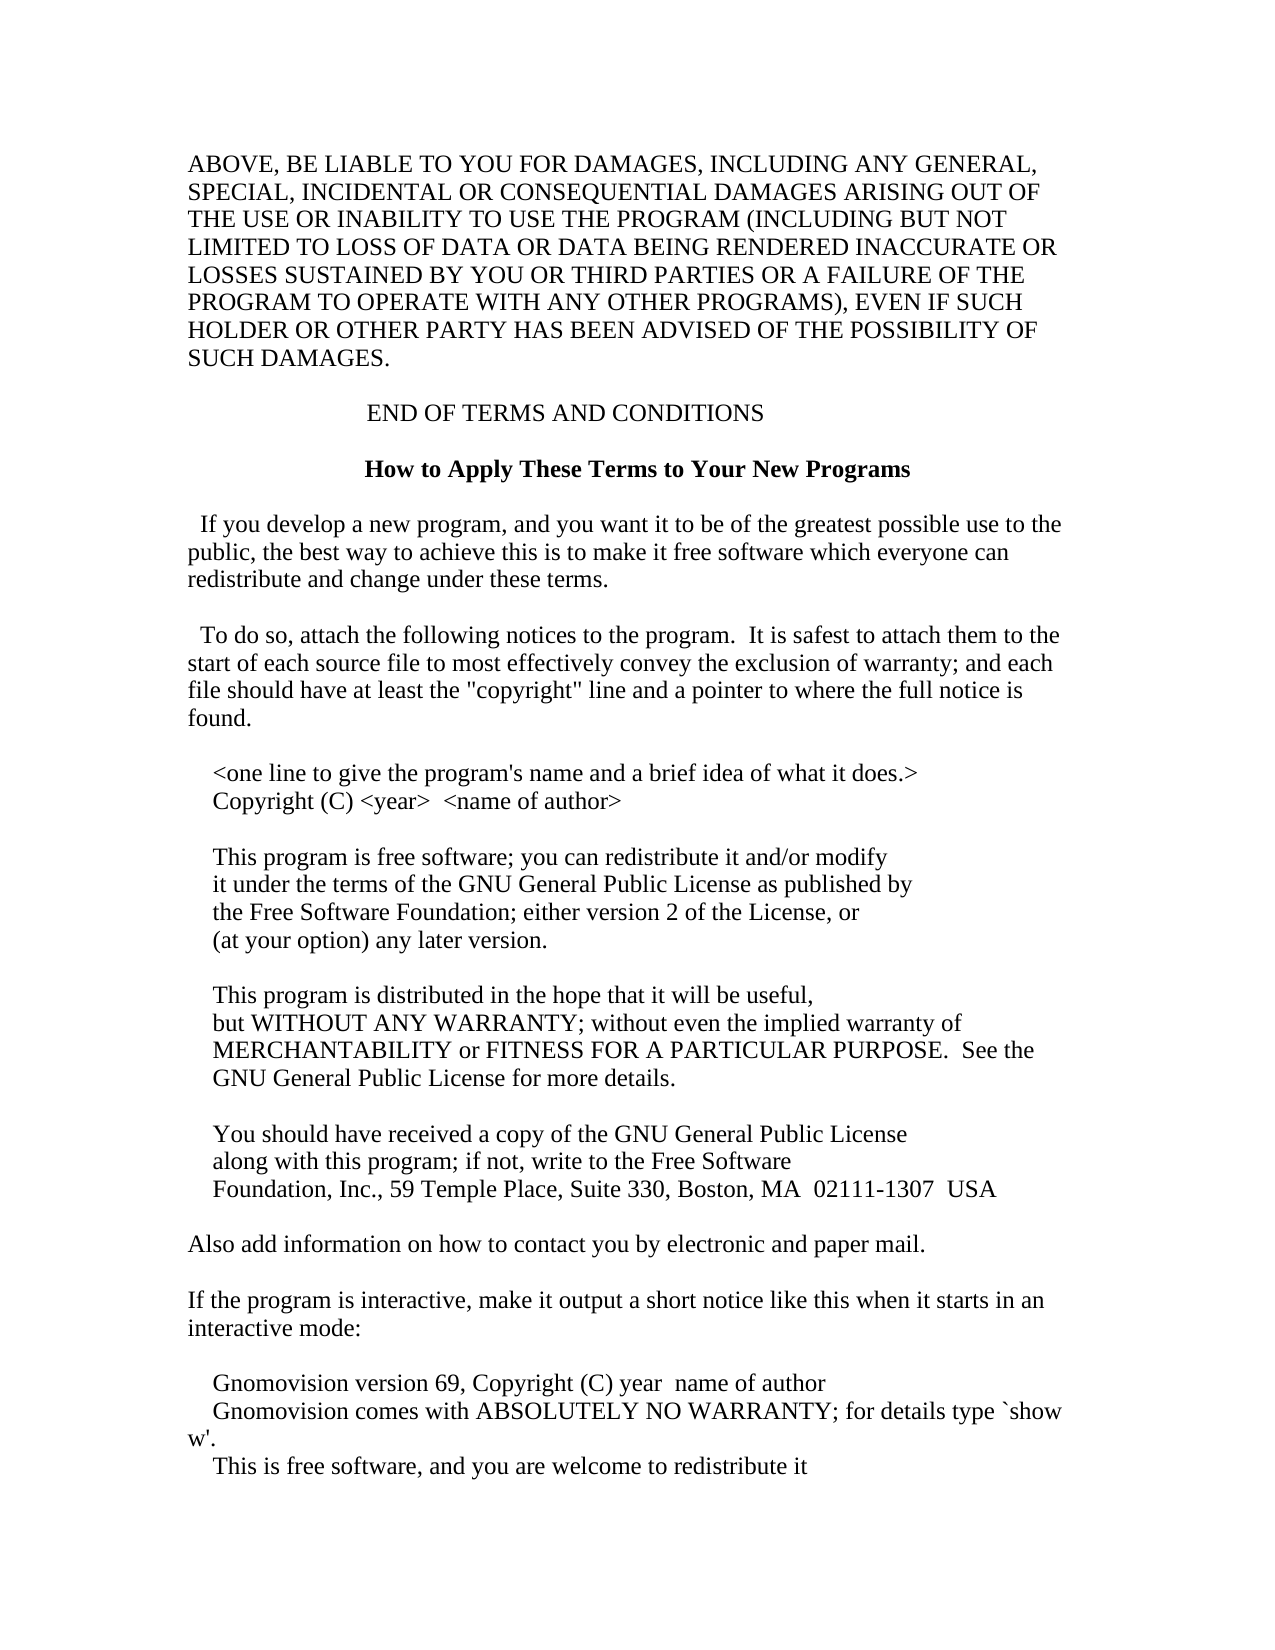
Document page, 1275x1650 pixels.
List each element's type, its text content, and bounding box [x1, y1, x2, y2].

text Gnomovision version 69, Copyright (C) year name of author [187, 1369, 1087, 1397]
text To do so, attach the following notices to the program. It is safest to attach them to the start of each source file to most effectively convey the exclusion of warranty; and each file should have at least the "copyright" line and a pointer to where the full notice is found. [187, 621, 1087, 732]
text END OF TERMS AND CONDITIONS [187, 399, 1087, 427]
text If you develop a new program, and you want it to be of the greatest possible use to the public, the best way to achieve this is to make it free software which everyone can redistribute and change under these terms. [187, 510, 1087, 593]
text <one line to give the program's name and a brief idea of what it does.> [187, 759, 1087, 787]
text This program is distributed in the hope that it will be useful, [187, 981, 1087, 1009]
text along with this program; if not, write to the Free Software [187, 1147, 1087, 1175]
text but WITHOUT ANY WARRANTY; without even the implied warranty of [187, 1009, 1087, 1037]
text ABOVE, BE LIABLE TO YOU FOR DAMAGES, INCLUDING ANY GENERAL, SPECIAL, INCIDENTAL OR CONSEQUENTIAL DAMAGES ARISING OUT OF THE USE OR INABILITY TO USE THE PROGRAM (INCLUDING BUT NOT LIMITED TO LOSS OF DATA OR DATA BEING RENDERED INACCURATE OR LOSSES SUSTAINED BY YOU OR THIRD PARTIES OR A FAILURE OF THE PROGRAM TO OPERATE WITH ANY OTHER PROGRAMS), EVEN IF SUCH HOLDER OR OTHER PARTY HAS BEEN ADVISED OF THE POSSIBILITY OF SUCH DAMAGES. [187, 150, 1087, 372]
text it under the terms of the GNU General Public License as published by [187, 870, 1087, 898]
text Also add information on how to contact you by electronic and paper mail. [187, 1231, 1087, 1258]
text How to Apply These Terms to Your New Programs [187, 455, 1087, 482]
text This program is free software; you can redistribute it and/or modify [187, 843, 1087, 870]
text Gnomovision comes with ABSOLUTELY NO WARRANTY; for details type `show w'. [187, 1397, 1087, 1452]
text This is free software, and you are welcome to redistribute it [187, 1452, 1087, 1480]
text the Free Software Foundation; either version 2 of the License, or [187, 898, 1087, 926]
text If the program is interactive, make it output a short notice like this when it starts in an interactive mode: [187, 1286, 1087, 1341]
text You should have received a copy of the GNU General Public License [187, 1120, 1087, 1147]
text Copyright (C) <year> <name of author> [187, 787, 1087, 815]
text Foundation, Inc., 59 Temple Place, Suite 330, Boston, MA 02111-1307 USA [187, 1175, 1087, 1203]
text (at your option) any later version. [187, 926, 1087, 953]
text GNU General Public License for more details. [187, 1064, 1087, 1092]
text MERCHANTABILITY or FITNESS FOR A PARTICULAR PURPOSE. See the [187, 1037, 1087, 1064]
